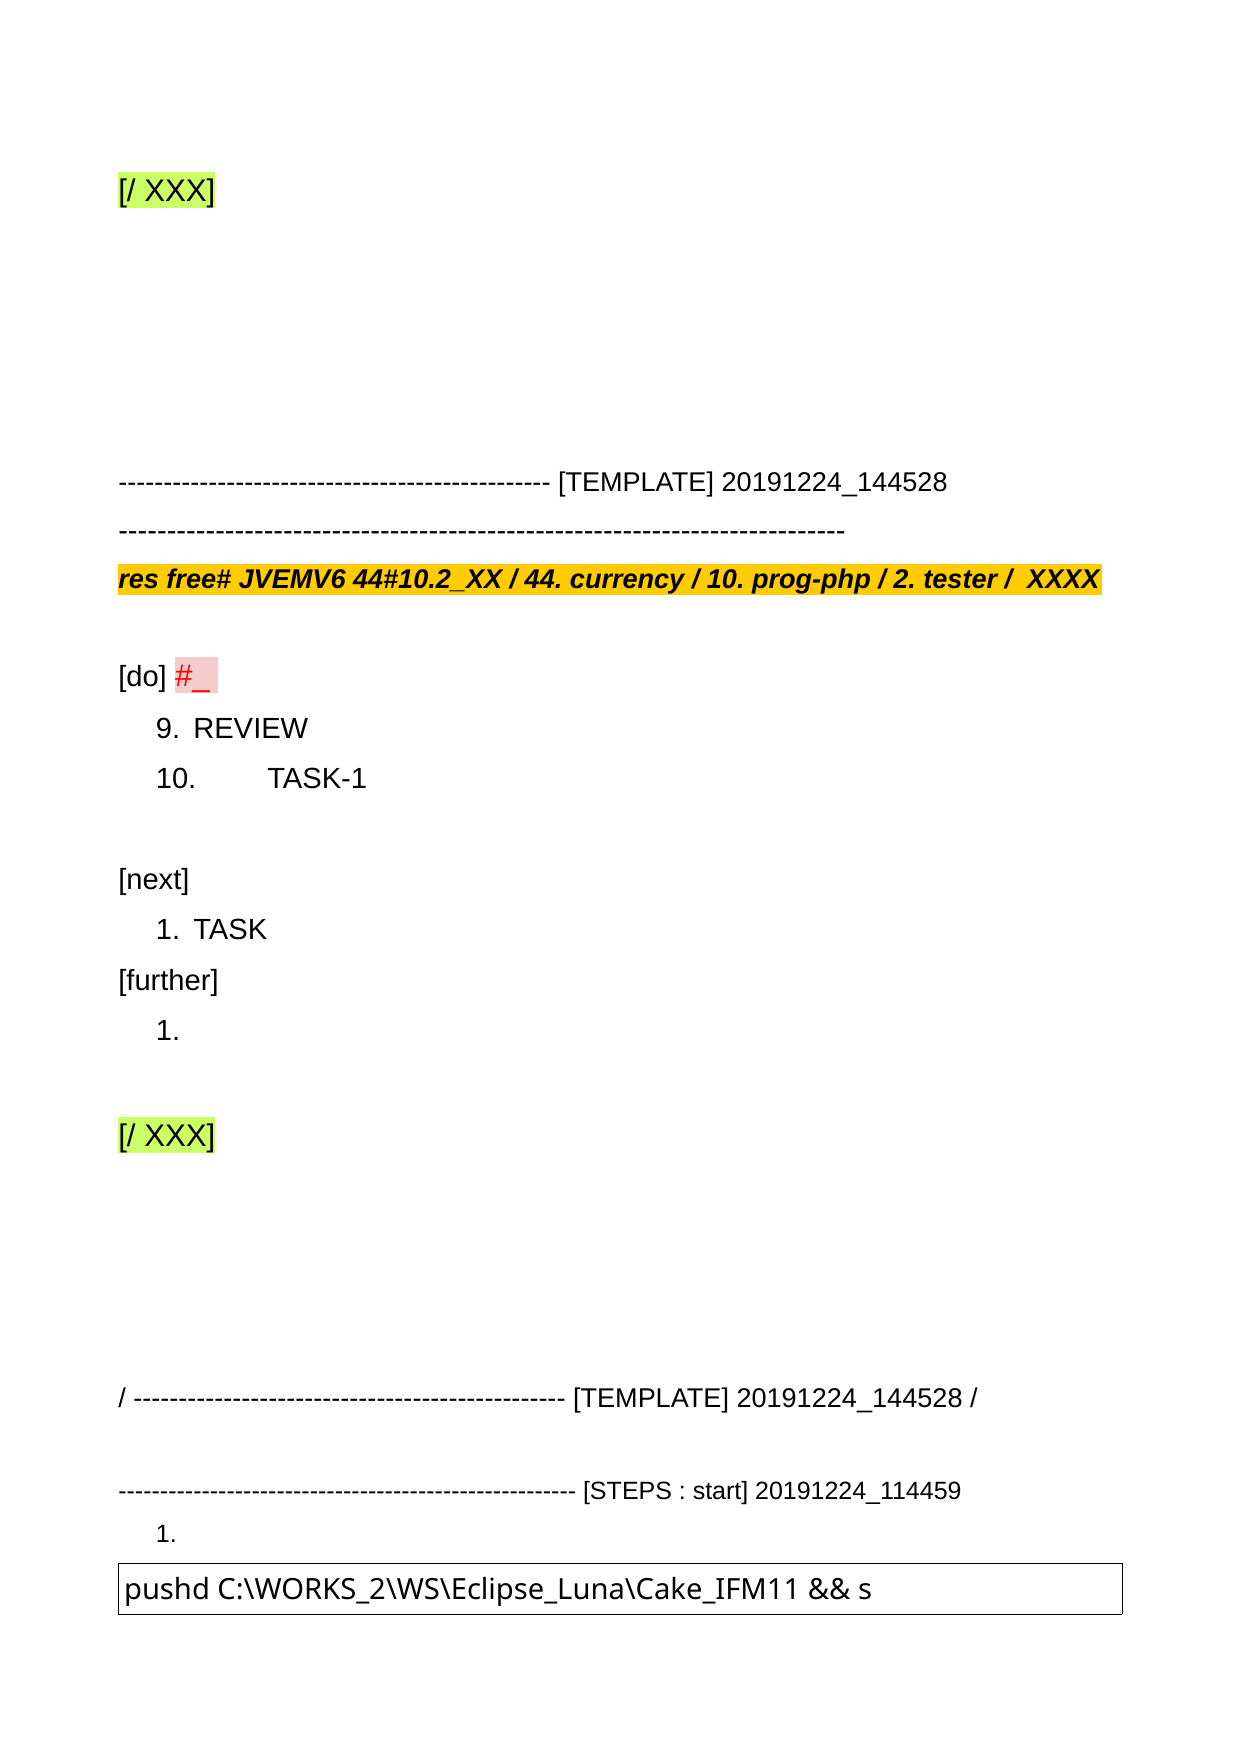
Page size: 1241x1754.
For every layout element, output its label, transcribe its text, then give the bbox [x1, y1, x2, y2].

text --------------------------------------------------------------------------- [118, 513, 1122, 547]
text [do] #_ [118, 657, 1122, 693]
list TASK-1 [156, 761, 1122, 795]
text [/ XXX] [118, 1063, 1122, 1153]
text [further] [118, 963, 1122, 996]
list TASK [156, 912, 1122, 946]
text ------------------------------------------------ [TEMPLATE] 20191224_144528 [118, 466, 1122, 497]
text / ------------------------------------------------ [TEMPLATE] 20191224_144528 / [118, 1382, 1122, 1414]
list REVIEW [156, 711, 1122, 744]
table_header pushd C:\WORKS_2\WS\Eclipse_Luna\Cake_IFM11 && s [119, 1564, 1122, 1614]
text res free# JVEMV6 44#10.2_XX / 44. currency / 10. prog-php / 2. tester / XXXX [118, 563, 1122, 595]
text ------------------------------------------------------- [STEPS : start] 20191224_114459 [118, 1476, 1122, 1505]
text [next] [118, 862, 1122, 896]
text [/ XXX] [118, 118, 1122, 208]
